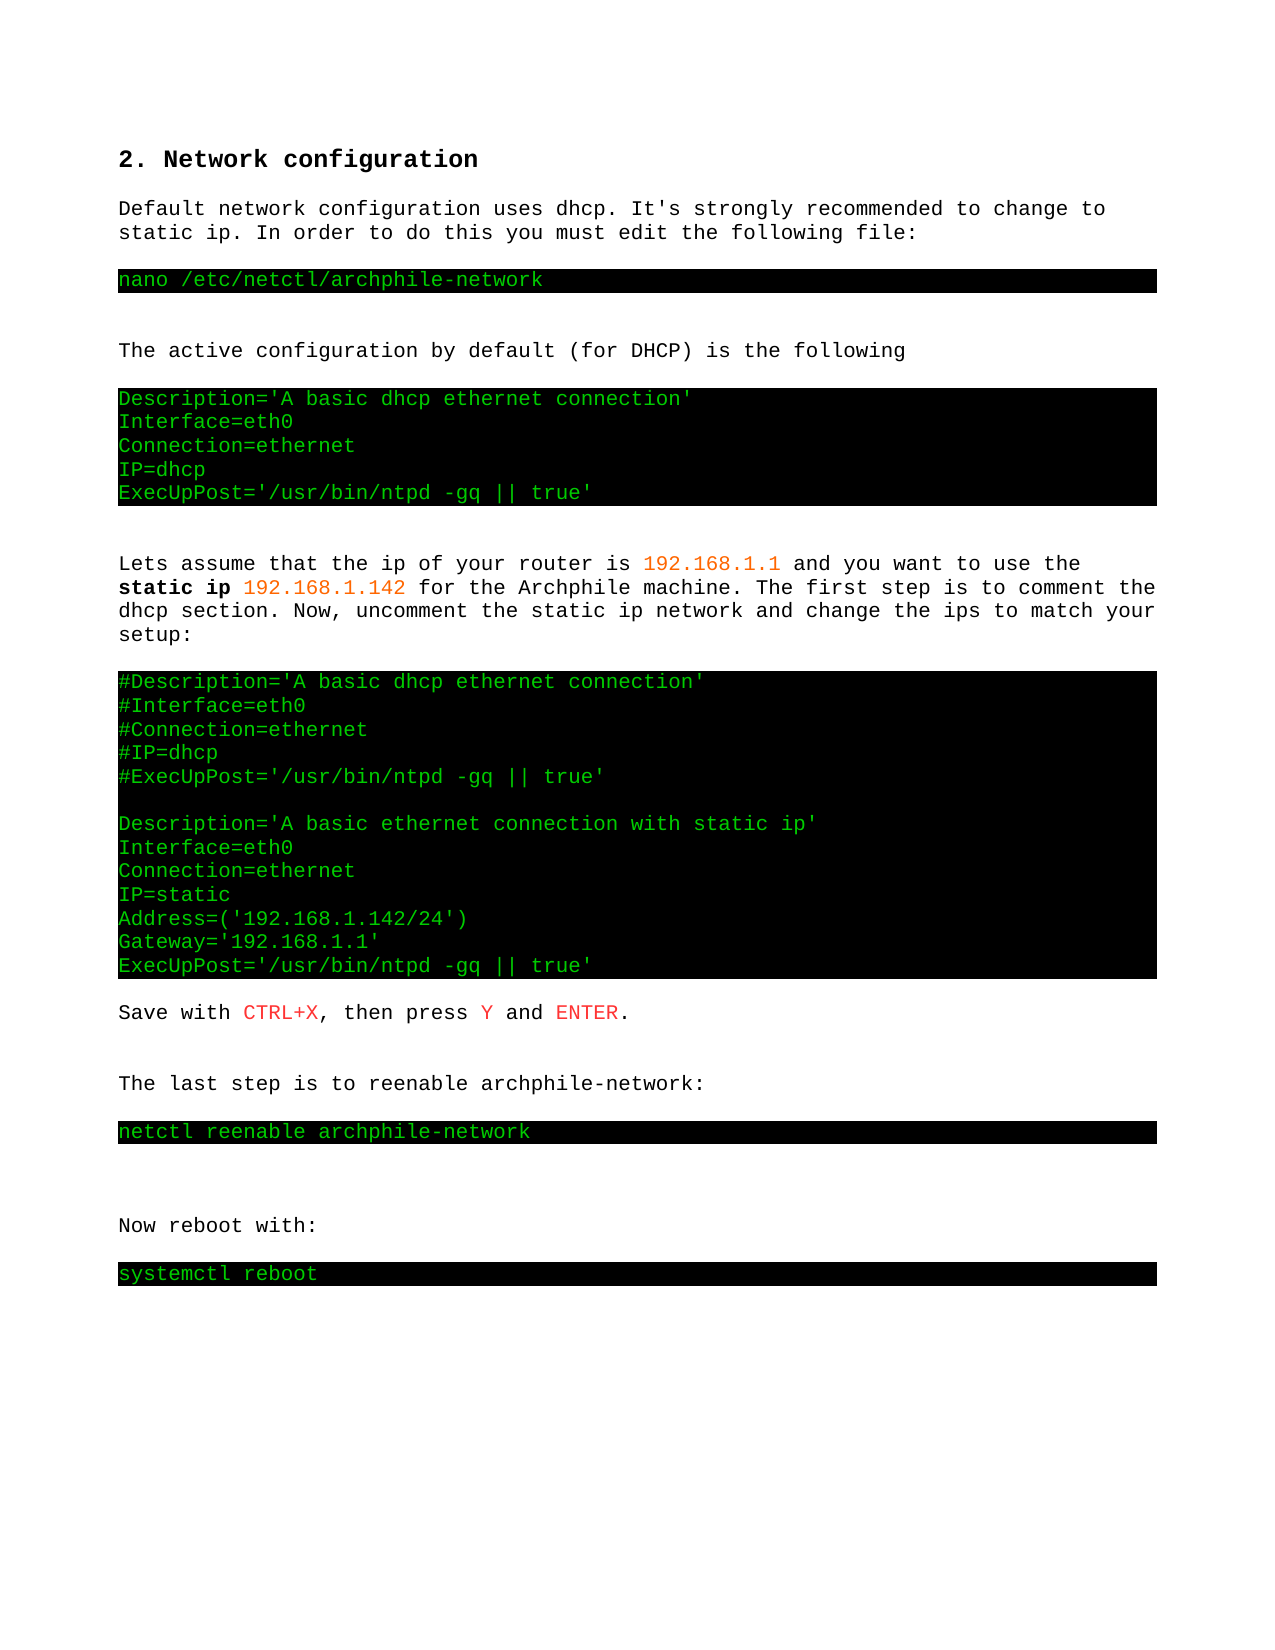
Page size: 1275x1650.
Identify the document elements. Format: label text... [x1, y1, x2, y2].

text Now reboot with: [118, 1215, 1157, 1239]
text Description='A basic dhcp ethernet connection' [118, 388, 1157, 411]
text The active configuration by default (for DHCP) is the following [118, 340, 1157, 364]
text #Connection=ethernet [118, 719, 1157, 742]
text Interface=eth0 [118, 411, 1157, 435]
text Gateway='192.168.1.1' [118, 931, 1157, 955]
text #Interface=eth0 [118, 695, 1157, 719]
text #IP=dhcp [118, 742, 1157, 766]
text IP=static [118, 884, 1157, 908]
text Address=('192.168.1.142/24') [118, 908, 1157, 931]
text Connection=ethernet [118, 435, 1157, 458]
text ExecUpPost='/usr/bin/ntpd -gq || true' [118, 482, 1157, 506]
text nano /etc/netctl/archphile-network [118, 269, 1157, 293]
text Description='A basic ethernet connection with static ip' [118, 813, 1157, 837]
text ExecUpPost='/usr/bin/ntpd -gq || true' [118, 955, 1157, 979]
text Default network configuration uses dhcp. It's strongly recommended to change to static ip. In order to do this you must edit the following file: [118, 198, 1157, 246]
text Lets assume that the ip of your router is 192.168.1.1 and you want to use the static ip 192.168.1.142 for the Archphile machine. The first step is to comment the dhcp section. Now, uncomment the static ip network and change the ips to match your setup: [118, 553, 1157, 648]
text netctl reenable archphile-network [118, 1121, 1157, 1144]
text Interface=eth0 [118, 837, 1157, 861]
text systemctl reboot [118, 1262, 1157, 1286]
text IP=dhcp [118, 458, 1157, 482]
text #ExecUpPost='/usr/bin/ntpd -gq || true' [118, 766, 1157, 789]
text The last step is to reenable archphile-network: [118, 1073, 1157, 1097]
text #Description='A basic dhcp ethernet connection' [118, 671, 1157, 695]
text Save with CTRL+X, then press Y and ENTER. [118, 1002, 1157, 1026]
text 2. Network configuration [118, 146, 1157, 175]
text Connection=ethernet [118, 861, 1157, 884]
